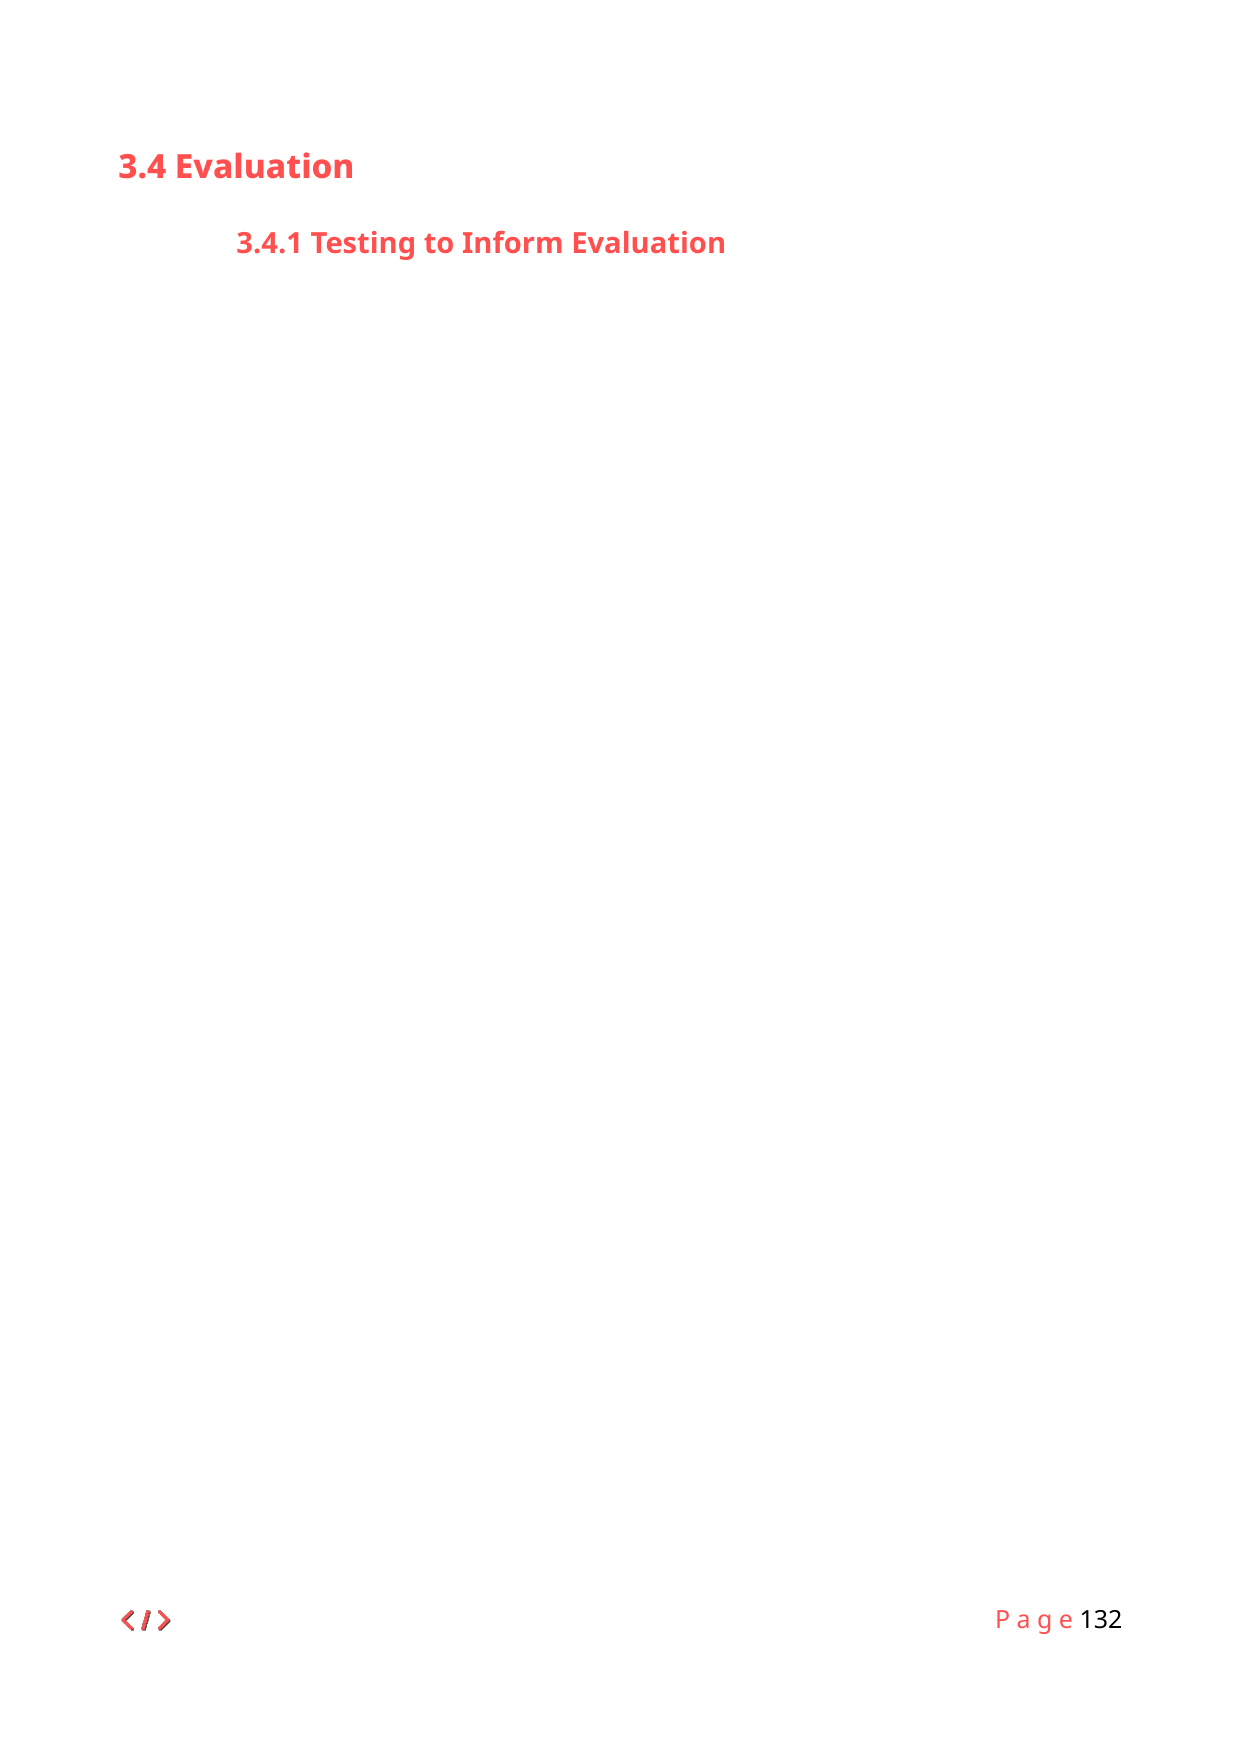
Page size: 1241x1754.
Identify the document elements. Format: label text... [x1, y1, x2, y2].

subtitle 3.4 Evaluation [118, 143, 1122, 188]
picture [116, 1591, 175, 1649]
subtitle 3.4.1 Testing to Inform Evaluation [118, 222, 1122, 262]
